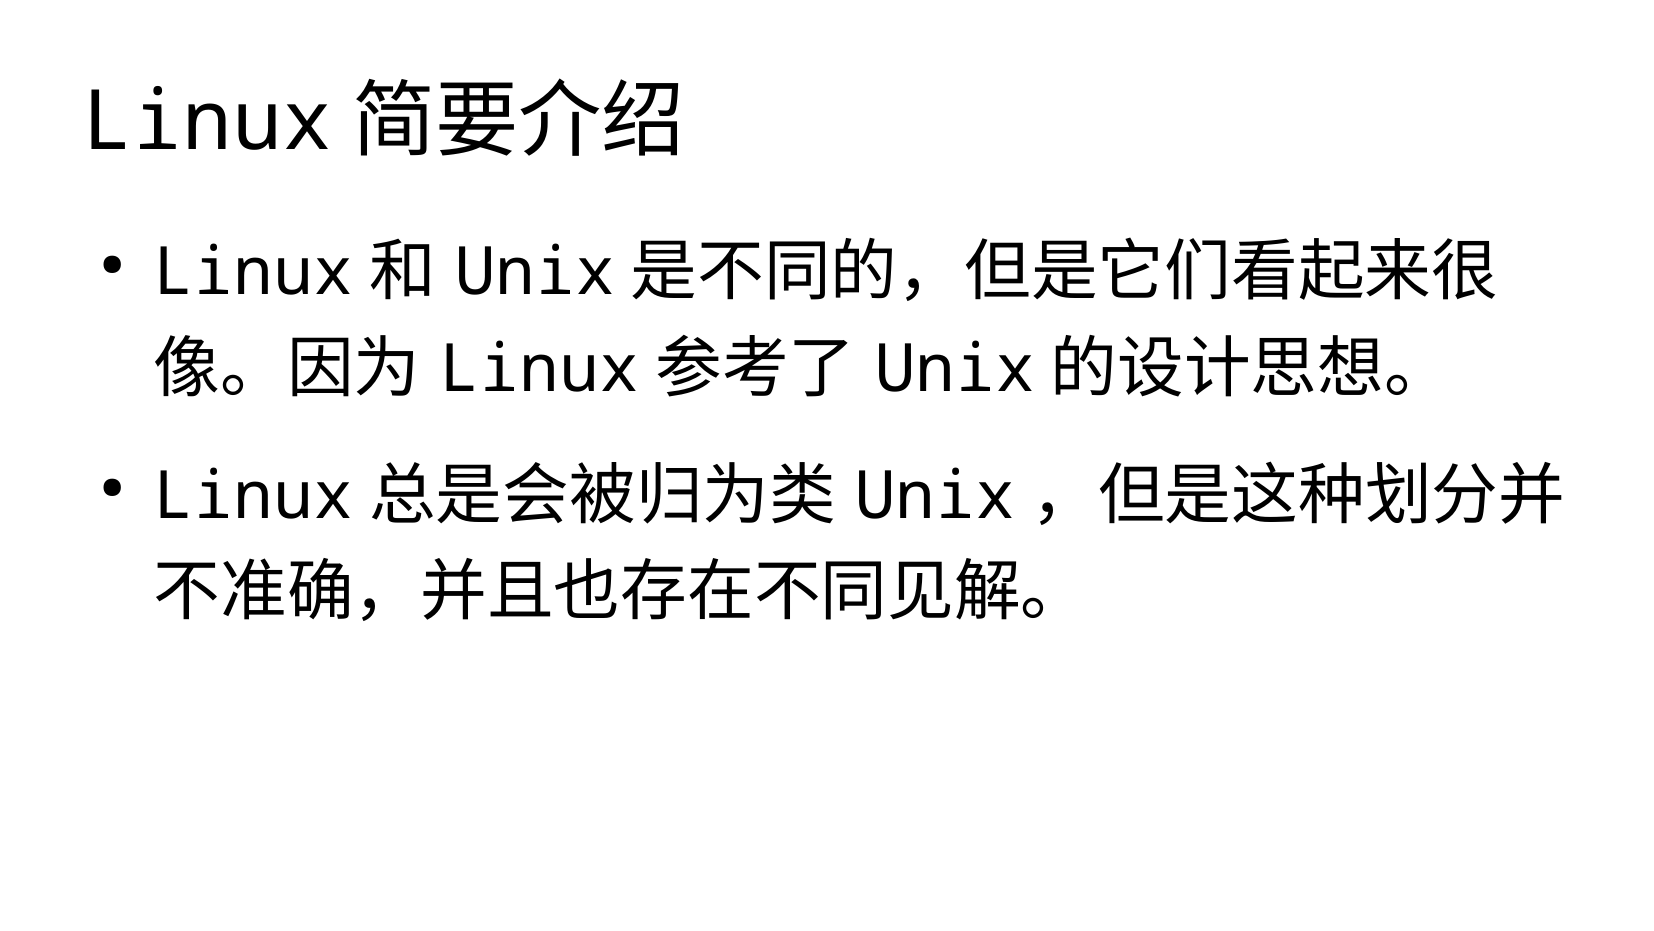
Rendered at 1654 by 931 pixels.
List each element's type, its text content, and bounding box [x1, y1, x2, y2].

title Linux简要介绍 [82, 37, 1571, 189]
list Linux和Unix是不同的，但是它们看起来很像。因为Linux参考了Unix的设计思想。 Linux总是会被归为类Unix，但是这种划分并不准确，并且也存在不同见解。 [82, 217, 1571, 827]
